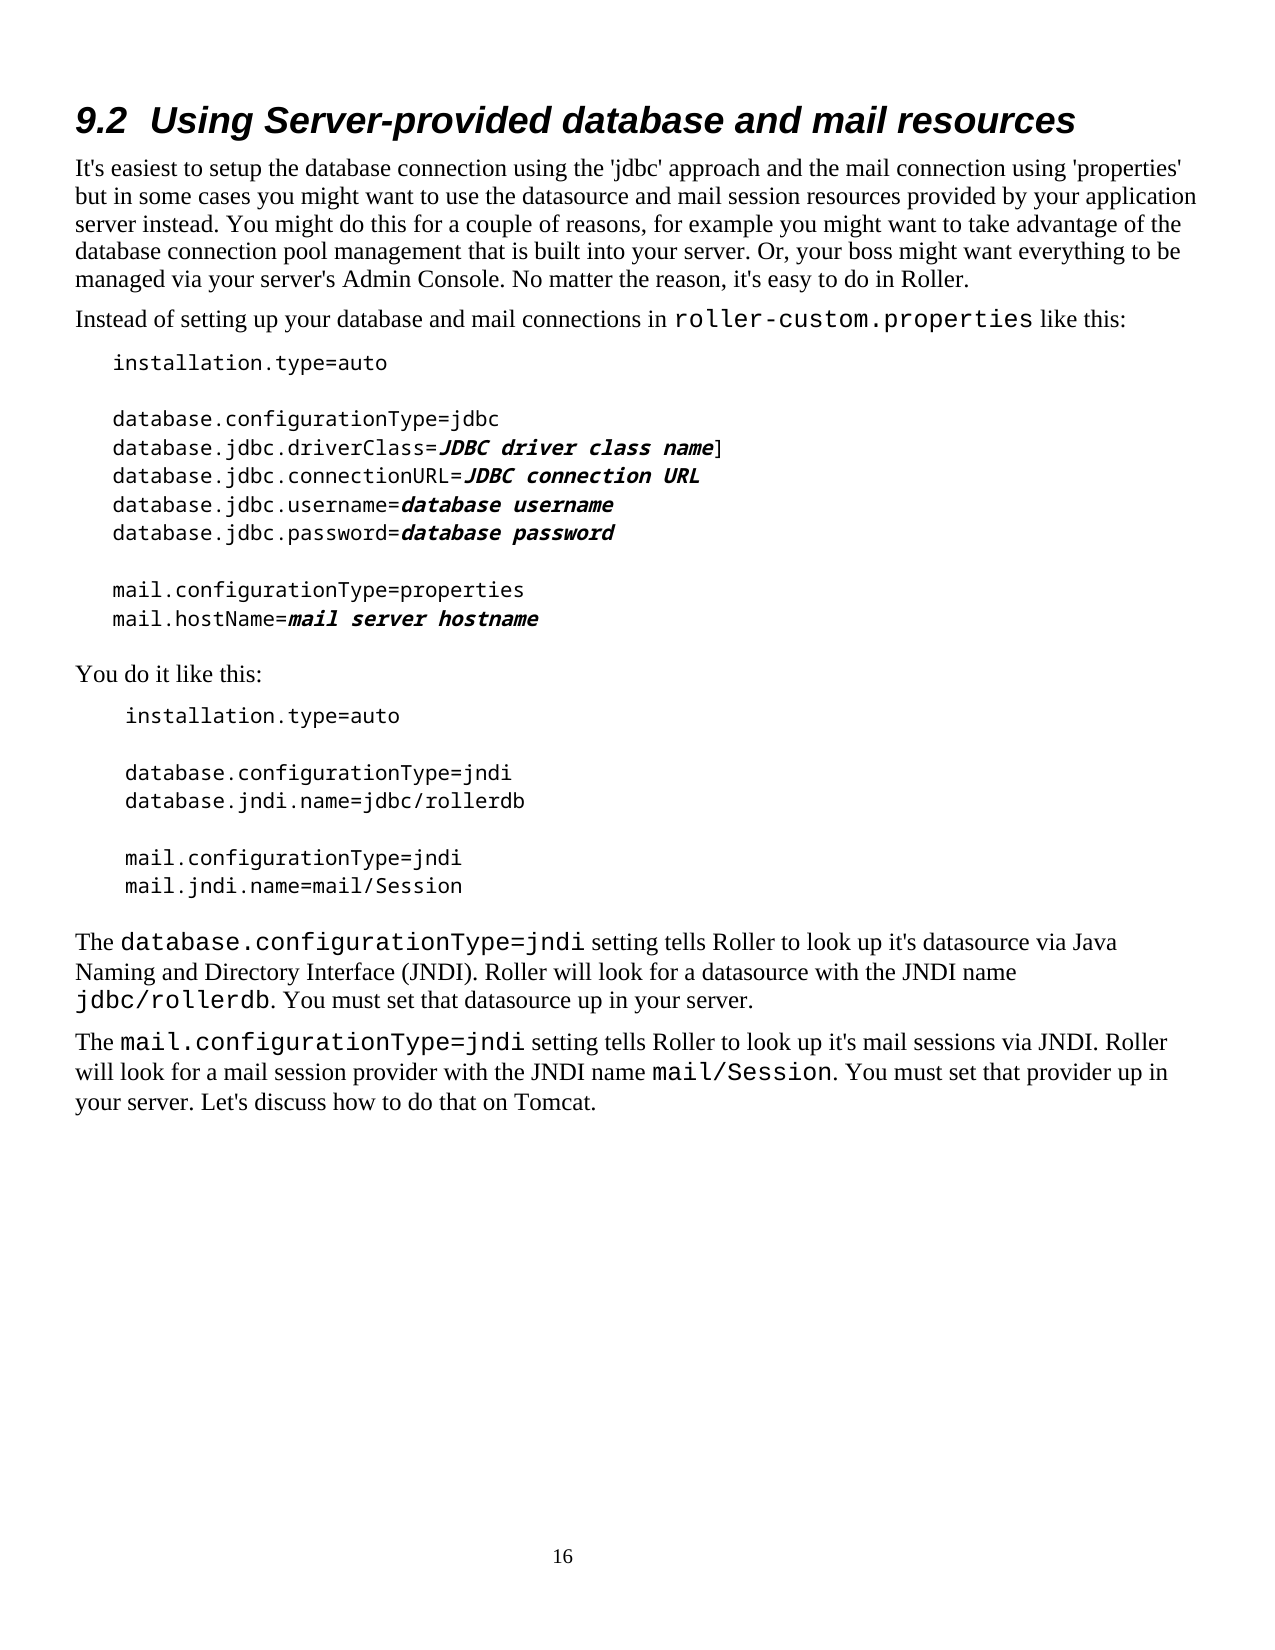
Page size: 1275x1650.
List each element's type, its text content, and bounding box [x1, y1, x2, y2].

text The database.configurationType=jndi setting tells Roller to look up it's datasource via Java Naming and Directory Interface (JNDI). Roller will look for a datasource with the JNDI name jdbc/rollerdb. You must set that datasource up in your server. [75, 928, 1200, 1016]
text mail.jndi.name=mail/Session [75, 871, 1200, 900]
text database.jdbc.connectionURL=JDBC connection URL [75, 461, 1200, 490]
text database.configurationType=jdbc [75, 404, 1200, 433]
text database.jdbc.driverClass=JDBC driver class name] [75, 433, 1200, 461]
text The mail.configurationType=jndi setting tells Roller to look up it's mail sessions via JNDI. Roller will look for a mail session provider with the JNDI name mail/Session. You must set that provider up in your server. Let's discuss how to do that on Tomcat. [75, 1028, 1200, 1115]
subtitle Using Server-provided database and mail resources [75, 100, 1200, 142]
text You do it like this: [75, 661, 1200, 688]
text database.configurationType=jndi [75, 758, 1200, 786]
text database.jdbc.password=database password [75, 518, 1200, 547]
text database.jndi.name=jdbc/rollerdb [75, 786, 1200, 814]
text Instead of setting up your database and mail connections in roller-custom.properties like this: [75, 305, 1200, 335]
text mail.hostName=mail server hostname [75, 604, 1200, 632]
text It's easiest to setup the database connection using the 'jdbc' approach and the mail connection using 'properties' but in some cases you might want to use the datasource and mail session resources provided by your application server instead. You might do this for a couple of reasons, for example you might want to take advantage of the database connection pool management that is built into your server. Or, your boss might want everything to be managed via your server's Admin Console. No matter the reason, it's easy to do in Roller. [75, 154, 1200, 293]
text installation.type=auto [75, 701, 1200, 729]
text mail.configurationType=jndi [75, 843, 1200, 871]
text installation.type=auto [75, 348, 1200, 376]
text mail.configurationType=properties [75, 575, 1200, 604]
text database.jdbc.username=database username [75, 490, 1200, 518]
